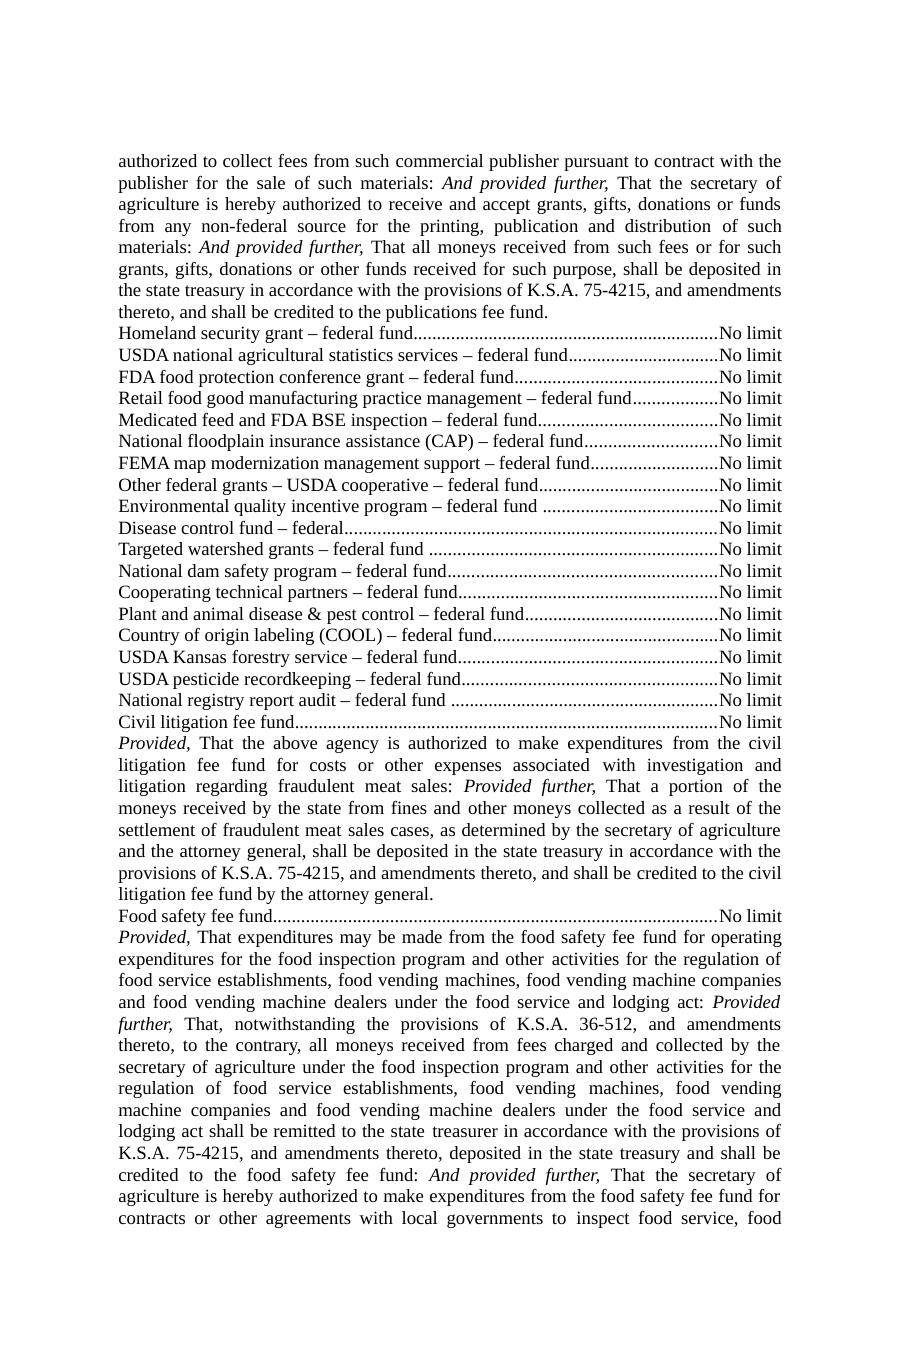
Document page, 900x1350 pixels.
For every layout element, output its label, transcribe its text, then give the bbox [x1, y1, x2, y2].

text FEMA map modernization management support – federal fund No limit [118, 452, 782, 473]
text USDA national agricultural statistics services – federal fund No limit [118, 344, 782, 366]
text FDA food protection conference grant – federal fund No limit [118, 366, 782, 387]
text Retail food good manufacturing practice management – federal fund No limit [118, 387, 782, 409]
text Provided, That the above agency is authorized to make expenditures from the civil litigation fee fund for costs or other expenses associated with investigation and litigation regarding fraudulent meat sales: Provided further, That a portion of the moneys received by the state from fines and other moneys collected as a result of the settlement of fraudulent meat sales cases, as determined by the secretary of agriculture and the attorney general, shall be deposited in the state treasury in accordance with the provisions of K.S.A. 75-4215, and amendments thereto, and shall be credited to the civil litigation fee fund by the attorney general. [118, 732, 782, 905]
text Plant and animal disease & pest control – federal fund No limit [118, 603, 782, 624]
text Civil litigation fee fund No limit [118, 711, 782, 732]
text Homeland security grant – federal fund No limit [118, 322, 782, 344]
text National dam safety program – federal fund No limit [118, 560, 782, 581]
text authorized to collect fees from such commercial publisher pursuant to contract with the publisher for the sale of such materials: And provided further, That the secretary of agriculture is hereby authorized to receive and accept grants, gifts, donations or funds from any non-federal source for the printing, publication and distribution of such materials: And provided further, That all moneys received from such fees or for such grants, gifts, donations or other funds received for such purpose, shall be deposited in the state treasury in accordance with the provisions of K.S.A. 75-4215, and amendments thereto, and shall be credited to the publications fee fund. [118, 150, 782, 322]
text USDA pesticide recordkeeping – federal fund No limit [118, 667, 782, 689]
text USDA Kansas forestry service – federal fund No limit [118, 646, 782, 667]
text National registry report audit – federal fund No limit [118, 689, 782, 711]
text Disease control fund – federal No limit [118, 517, 782, 538]
text Other federal grants – USDA cooperative – federal fund No limit [118, 473, 782, 495]
text Provided, That expenditures may be made from the food safety fee fund for operating expenditures for the food inspection program and other activities for the regulation of food service establishments, food vending machines, food vending machine companies and food vending machine dealers under the food service and lodging act: Provided further, That, notwithstanding the provisions of K.S.A. 36-512, and amendments thereto, to the contrary, all moneys received from fees charged and collected by the secretary of agriculture under the food inspection program and other activities for the regulation of food service establishments, food vending machines, food vending machine companies and food vending machine dealers under the food service and lodging act shall be remitted to the state treasurer in accordance with the provisions of K.S.A. 75-4215, and amendments thereto, deposited in the state treasury and shall be credited to the food safety fee fund: And provided further, That the secretary of agriculture is hereby authorized to make expenditures from the food safety fee fund for contracts or other agreements with local governments to inspect food service, food [118, 926, 782, 1228]
text Country of origin labeling (COOL) – federal fund No limit [118, 624, 782, 646]
text Targeted watershed grants – federal fund No limit [118, 538, 782, 560]
text Cooperating technical partners – federal fund No limit [118, 581, 782, 603]
text Medicated feed and FDA BSE inspection – federal fund No limit [118, 409, 782, 430]
text Environmental quality incentive program – federal fund No limit [118, 495, 782, 517]
text Food safety fee fund No limit [118, 905, 782, 926]
text National floodplain insurance assistance (CAP) – federal fund No limit [118, 430, 782, 452]
